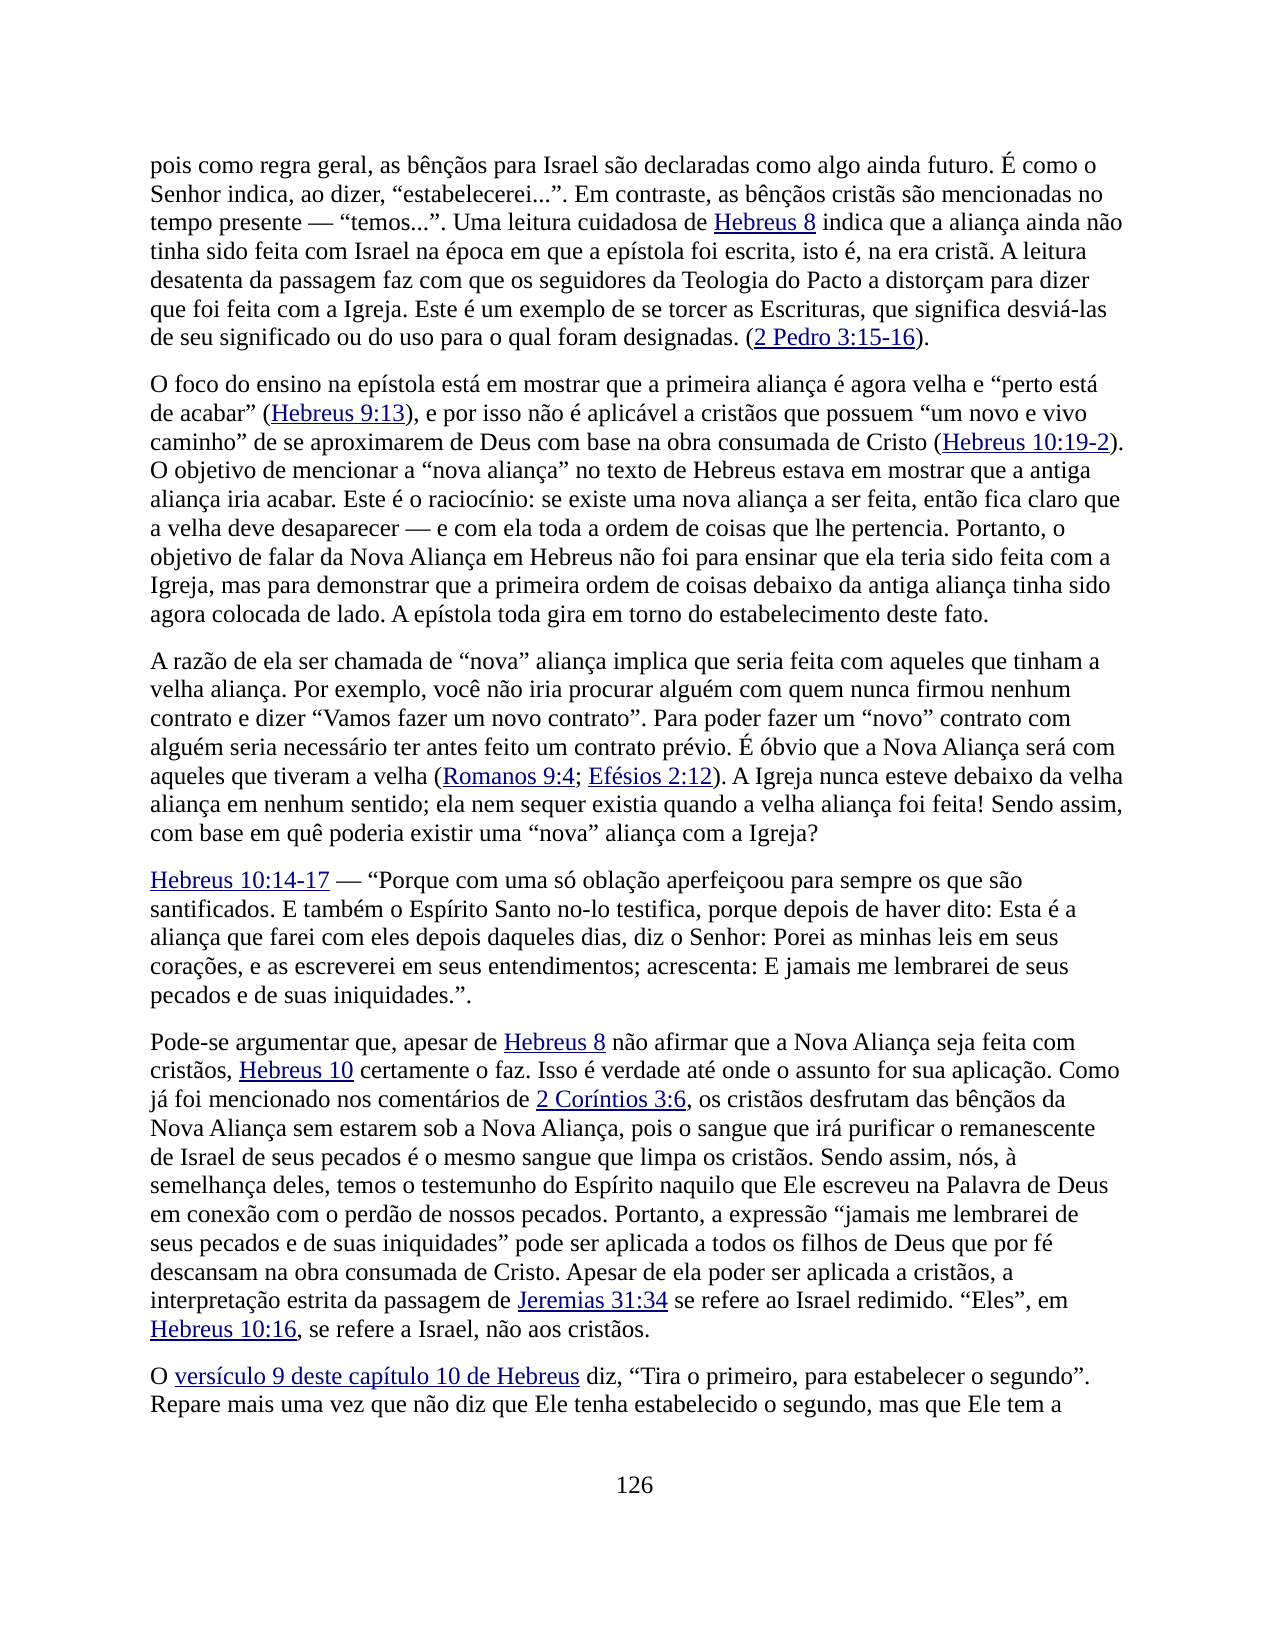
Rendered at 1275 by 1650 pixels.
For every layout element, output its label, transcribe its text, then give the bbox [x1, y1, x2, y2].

text pois como regra geral, as bênçãos para Israel são declaradas como algo ainda futuro. É como o Senhor indica, ao dizer, “estabelecerei...”. Em contraste, as bênçãos cristãs são mencionadas no tempo presente — “temos...”. Uma leitura cuidadosa de Hebreus 8 indica que a aliança ainda não tinha sido feita com Israel na época em que a epístola foi escrita, isto é, na era cristã. A leitura desatenta da passagem faz com que os seguidores da Teologia do Pacto a distorçam para dizer que foi feita com a Igreja. Este é um exemplo de se torcer as Escrituras, que significa desviá-las de seu significado ou do uso para o qual foram designadas. (2 Pedro 3:15-16). [150, 150, 1125, 351]
text O versículo 9 deste capítulo 10 de Hebreus diz, “Tira o primeiro, para estabelecer o segundo”. Repare mais uma vez que não diz que Ele tenha estabelecido o segundo, mas que Ele tem a [150, 1361, 1125, 1418]
text Pode-se argumentar que, apesar de Hebreus 8 não afirmar que a Nova Aliança seja feita com cristãos, Hebreus 10 certamente o faz. Isso é verdade até onde o assunto for sua aplicação. Como já foi mencionado nos comentários de 2 Coríntios 3:6, os cristãos desfrutam das bênçãos da Nova Aliança sem estarem sob a Nova Aliança, pois o sangue que irá purificar o remanescente de Israel de seus pecados é o mesmo sangue que limpa os cristãos. Sendo assim, nós, à semelhança deles, temos o testemunho do Espírito naquilo que Ele escreveu na Palavra de Deus em conexão com o perdão de nossos pecados. Portanto, a expressão “jamais me lembrarei de seus pecados e de suas iniquidades” pode ser aplicada a todos os filhos de Deus que por fé descansam na obra consumada de Cristo. Apesar de ela poder ser aplicada a cristãos, a interpretação estrita da passagem de Jeremias 31:34 se refere ao Israel redimido. “Eles”, em Hebreus 10:16, se refere a Israel, não aos cristãos. [150, 1027, 1125, 1343]
text O foco do ensino na epístola está em mostrar que a primeira aliança é agora velha e “perto está de acabar” (Hebreus 9:13), e por isso não é aplicável a cristãos que possuem “um novo e vivo caminho” de se aproximarem de Deus com base na obra consumada de Cristo (Hebreus 10:19-2). O objetivo de mencionar a “nova aliança” no texto de Hebreus estava em mostrar que a antiga aliança iria acabar. Este é o raciocínio: se existe uma nova aliança a ser feita, então fica claro que a velha deve desaparecer — e com ela toda a ordem de coisas que lhe pertencia. Portanto, o objetivo de falar da Nova Aliança em Hebreus não foi para ensinar que ela teria sido feita com a Igreja, mas para demonstrar que a primeira ordem de coisas debaixo da antiga aliança tinha sido agora colocada de lado. A epístola toda gira em torno do estabelecimento deste fato. [150, 369, 1125, 628]
text A razão de ela ser chamada de “nova” aliança implica que seria feita com aqueles que tinham a velha aliança. Por exemplo, você não iria procurar alguém com quem nunca firmou nenhum contrato e dizer “Vamos fazer um novo contrato”. Para poder fazer um “novo” contrato com alguém seria necessário ter antes feito um contrato prévio. É óbvio que a Nova Aliança será com aqueles que tiveram a velha (Romanos 9:4; Efésios 2:12). A Igreja nunca esteve debaixo da velha aliança em nenhum sentido; ela nem sequer existia quando a velha aliança foi feita! Sendo assim, com base em quê poderia existir uma “nova” aliança com a Igreja? [150, 646, 1125, 847]
text Hebreus 10:14-17 — “Porque com uma só oblação aperfeiçoou para sempre os que são santificados. E também o Espírito Santo no-lo testifica, porque depois de haver dito: Esta é a aliança que farei com eles depois daqueles dias, diz o Senhor: Porei as minhas leis em seus corações, e as escreverei em seus entendimentos; acrescenta: E jamais me lembrarei de seus pecados e de suas iniquidades.”. [150, 865, 1125, 1009]
